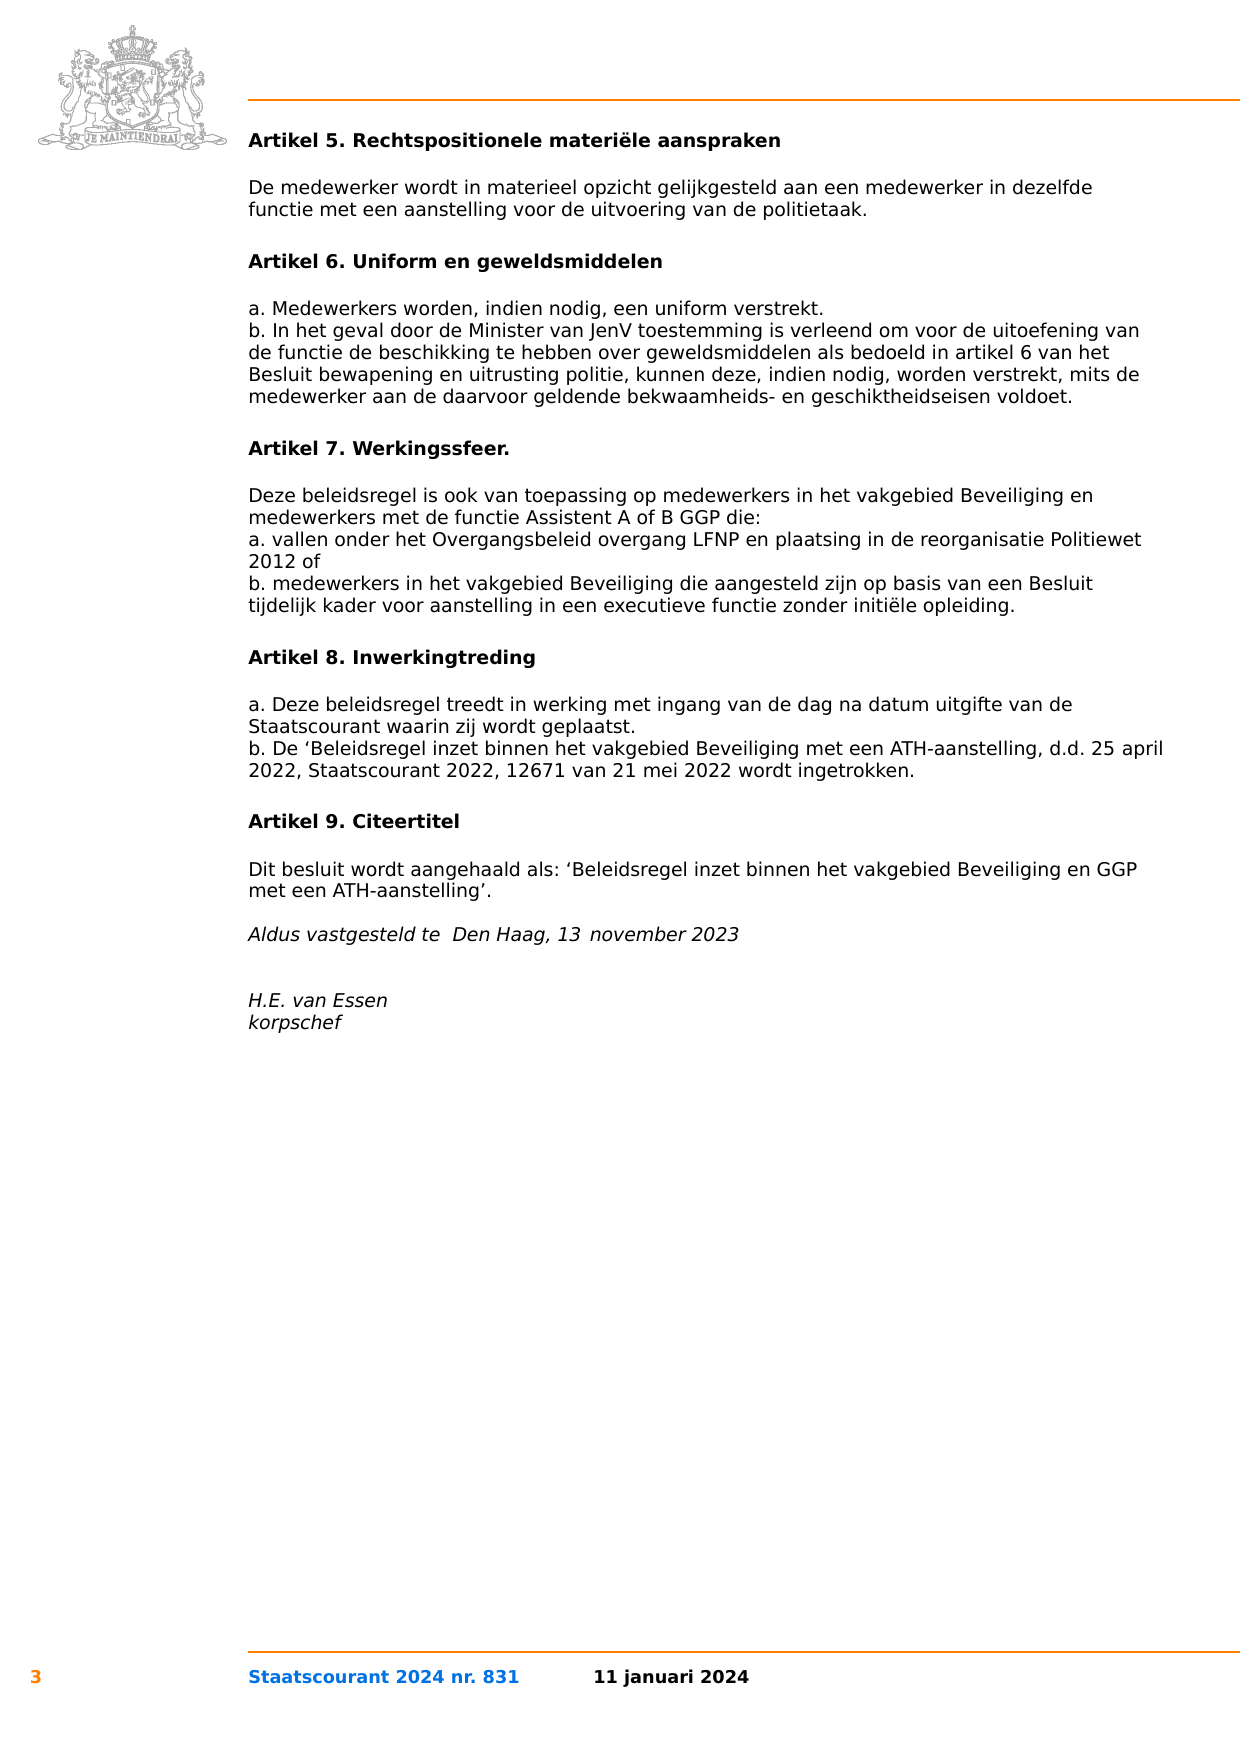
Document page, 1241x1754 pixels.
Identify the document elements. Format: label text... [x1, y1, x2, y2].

text b. De ‘Beleidsregel inzet binnen het vakgebied Beveiliging met een ATH-aanstelling, d.d. 25 april 2022, Staatscourant 2022, 12671 van 21 mei 2022 wordt ingetrokken. [248, 737, 1163, 781]
text H.E. van Essen korpschef [248, 968, 1163, 1034]
subtitle Artikel 9. Citeertitel [248, 811, 1163, 833]
text a. vallen onder het Overgangsbeleid overgang LFNP en plaatsing in de reorganisatie Politiewet 2012 of [248, 529, 1163, 573]
text b. In het geval door de Minister van JenV toestemming is verleend om voor de uitoefening van de functie de beschikking te hebben over geweldsmiddelen als bedoeld in artikel 6 van het Besluit bewapening en uitrusting politie, kunnen deze, indien nodig, worden verstrekt, mits de medewerker aan de daarvoor geldende bekwaamheids- en geschiktheidseisen voldoet. [248, 320, 1163, 408]
subtitle Artikel 7. Werkingssfeer. [248, 438, 1163, 460]
picture [38, 25, 227, 150]
subtitle Artikel 5. Rechtspositionele materiële aanspraken [248, 130, 1163, 152]
text Deze beleidsregel is ook van toepassing op medewerkers in het vakgebied Beveiliging en medewerkers met de functie Assistent A of B GGP die: [248, 485, 1163, 529]
text Aldus vastgesteld te Den Haag, 13 november 2023 [248, 924, 1163, 946]
text De medewerker wordt in materieel opzicht gelijkgesteld aan een medewerker in dezelfde functie met een aanstelling voor de uitvoering van de politietaak. [248, 177, 1163, 221]
text b. medewerkers in het vakgebied Beveiliging die aangesteld zijn op basis van een Besluit tijdelijk kader voor aanstelling in een executieve functie zonder initiële opleiding. [248, 573, 1163, 617]
subtitle Artikel 8. Inwerkingtreding [248, 647, 1163, 668]
text a. Medewerkers worden, indien nodig, een uniform verstrekt. [248, 298, 1163, 320]
text a. Deze beleidsregel treedt in werking met ingang van de dag na datum uitgifte van de Staatscourant waarin zij wordt geplaatst. [248, 693, 1163, 737]
text Dit besluit wordt aangehaald als: ‘Beleidsregel inzet binnen het vakgebied Beveiliging en GGP met een ATH-aanstelling’. [248, 858, 1163, 902]
subtitle Artikel 6. Uniform en geweldsmiddelen [248, 251, 1163, 273]
